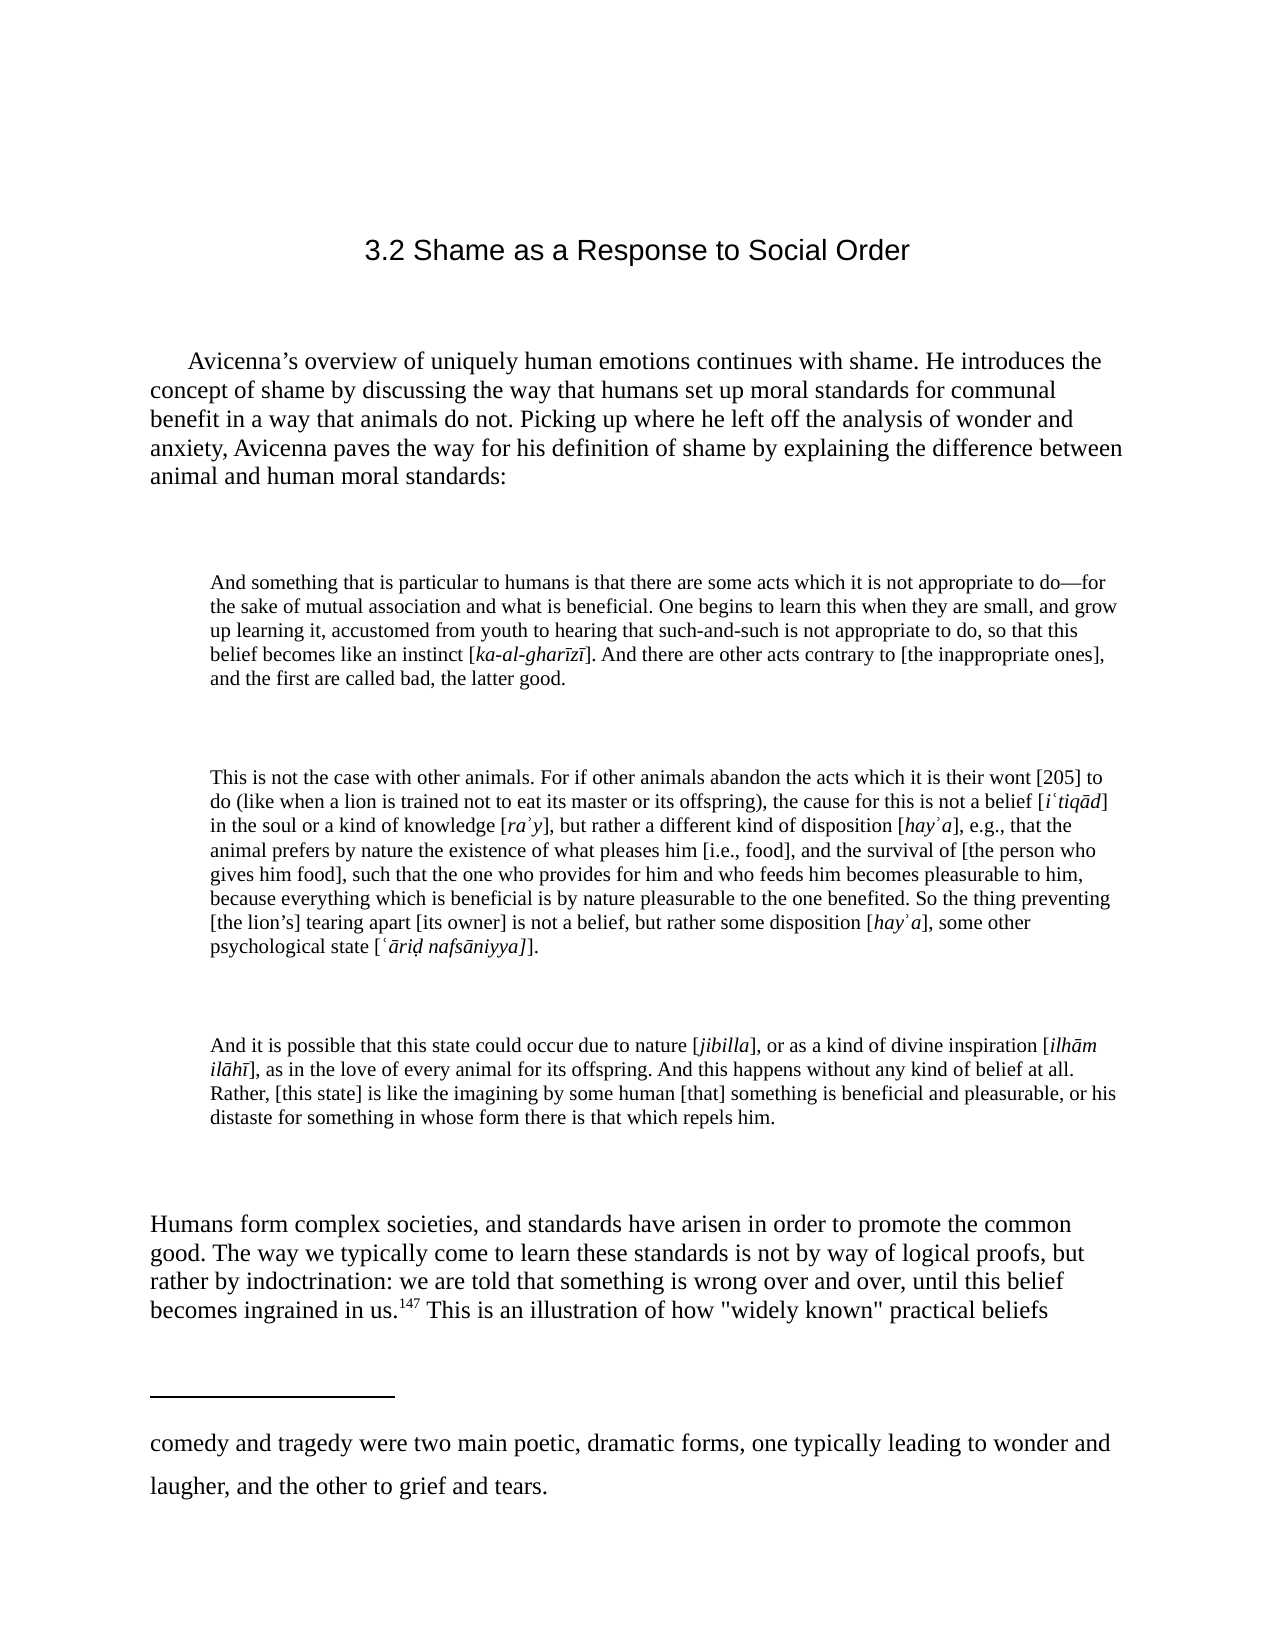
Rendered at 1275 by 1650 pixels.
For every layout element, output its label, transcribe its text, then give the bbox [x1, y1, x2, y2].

text Humans form complex societies, and standards have arisen in order to promote the common good. The way we typically come to learn these standards is not by way of logical proofs, but rather by indoctrination: we are told that something is wrong over and over, until this belief becomes ingrained in us. This is an illustration of how "widely known" practical beliefs [150, 1209, 1125, 1324]
text comedy and tragedy were two main poetic, dramatic forms, one typically leading to wonder and laugher, and the other to grief and tears. [150, 1428, 1125, 1500]
subtitle 3.2 Shame as a Response to Social Order [150, 233, 1125, 267]
text And it is possible that this state could occur due to nature [jibilla], or as a kind of divine inspiration [ilhām ilāhī], as in the love of every animal for its offspring. And this happens without any kind of belief at all. Rather, [this state] is like the imagining by some human [that] something is beneficial and pleasurable, or his distaste for something in whose form there is that which repels him. [210, 1033, 1125, 1129]
text This is not the case with other animals. For if other animals abandon the acts which it is their wont [205] to do (like when a lion is trained not to eat its master or its offspring), the cause for this is not a belief [iʿtiqād] in the soul or a kind of knowledge [raʾy], but rather a different kind of disposition [hayʾa], e.g., that the animal prefers by nature the existence of what pleases him [i.e., food], and the survival of [the person who gives him food], such that the one who provides for him and who feeds him becomes pleasurable to him, because everything which is beneficial is by nature pleasurable to the one benefited. So the thing preventing [the lion’s] tearing apart [its owner] is not a belief, but rather some disposition [hayʾa], some other psychological state [ʿāriḍ nafsāniyya]]. [210, 765, 1125, 958]
text Avicenna’s overview of uniquely human emotions continues with shame. He introduces the concept of shame by discussing the way that humans set up moral standards for communal benefit in a way that animals do not. Picking up where he left off the analysis of wonder and anxiety, Avicenna paves the way for his definition of shame by explaining the difference between animal and human moral standards: [150, 346, 1125, 490]
text And something that is particular to humans is that there are some acts which it is not appropriate to do—for the sake of mutual association and what is beneficial. One begins to learn this when they are small, and grow up learning it, accustomed from youth to hearing that such-and-such is not appropriate to do, so that this belief becomes like an instinct [ka-al-gharīzī]. And there are other acts contrary to [the inappropriate ones], and the first are called bad, the latter good. [210, 570, 1125, 690]
